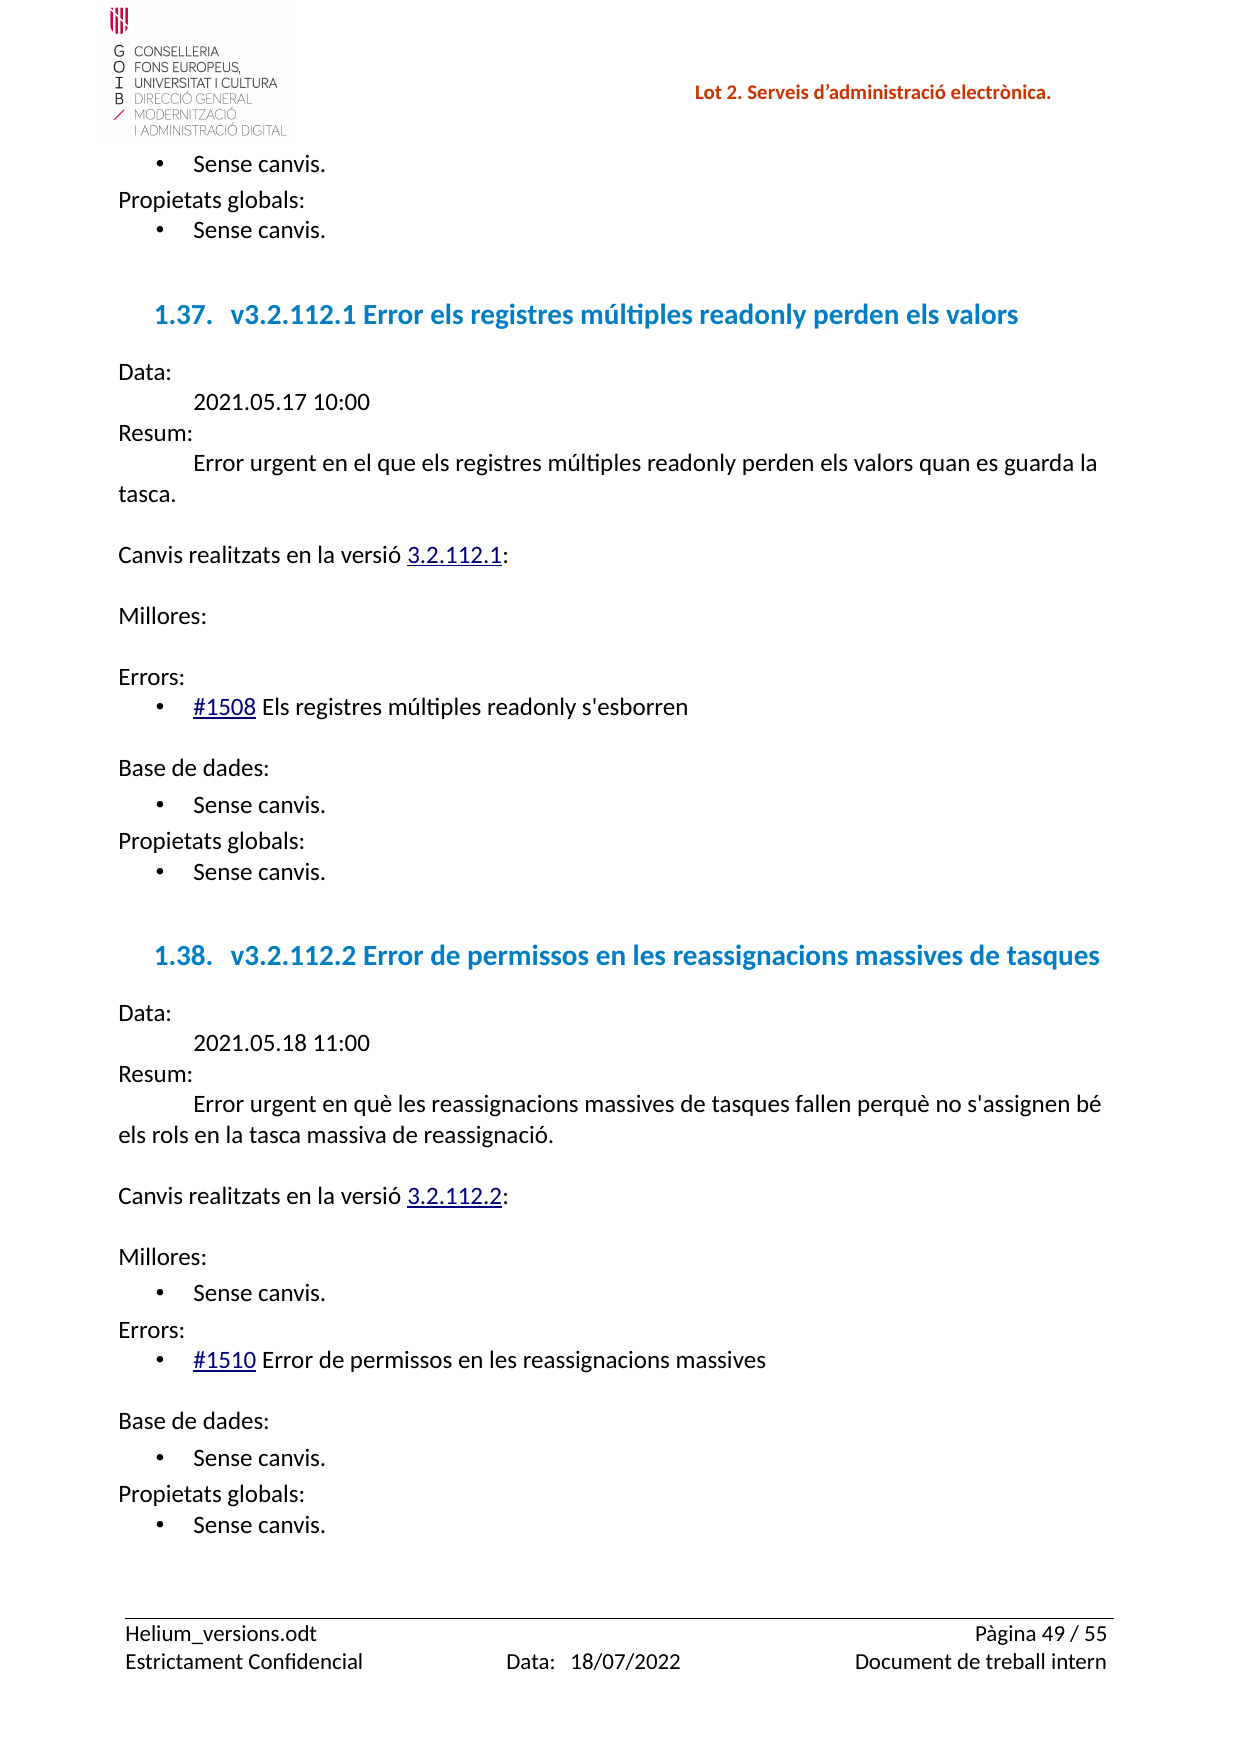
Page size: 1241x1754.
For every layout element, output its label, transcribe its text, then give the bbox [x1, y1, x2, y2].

text Base de dades: [118, 1405, 1122, 1436]
list #1510 Error de permissos en les reassignacions massives [156, 1344, 1122, 1375]
text Resum: [118, 417, 1122, 447]
text Propietats globals: [118, 1478, 1122, 1509]
list Sense canvis. [156, 1442, 1122, 1472]
text Canvis realitzats en la versió 3.2.112.1: [118, 539, 1122, 569]
list Sense canvis. [156, 215, 1122, 245]
list Sense canvis. [156, 1277, 1122, 1308]
picture [100, 0, 297, 144]
text Millores: [118, 600, 1122, 630]
text 2021.05.18 11:00 [118, 1027, 1122, 1058]
list Sense canvis. [156, 148, 1122, 178]
list #1508 Els registres múltiples readonly s'esborren [156, 691, 1122, 722]
list Sense canvis. [156, 789, 1122, 819]
list Sense canvis. [156, 856, 1122, 886]
text Propietats globals: [118, 184, 1122, 215]
text Data: [118, 997, 1122, 1027]
subtitle v3.2.112.2 Error de permissos en les reassignacions massives de tasques [153, 937, 1122, 973]
text Error urgent en què les reassignacions massives de tasques fallen perquè no s'assignen bé els rols en la tasca massiva de reassignació. [118, 1088, 1122, 1149]
text Canvis realitzats en la versió 3.2.112.2: [118, 1180, 1122, 1210]
text Errors: [118, 1314, 1122, 1344]
list Sense canvis. [156, 1509, 1122, 1539]
text Data: [118, 356, 1122, 386]
text Error urgent en el que els registres múltiples readonly perden els valors quan es guarda la tasca. [118, 447, 1122, 508]
text Resum: [118, 1058, 1122, 1088]
text Errors: [118, 661, 1122, 691]
text 2021.05.17 10:00 [118, 386, 1122, 417]
text Millores: [118, 1241, 1122, 1271]
text Base de dades: [118, 752, 1122, 783]
text Propietats globals: [118, 825, 1122, 856]
subtitle v3.2.112.1 Error els registres múltiples readonly perden els valors [153, 296, 1122, 332]
